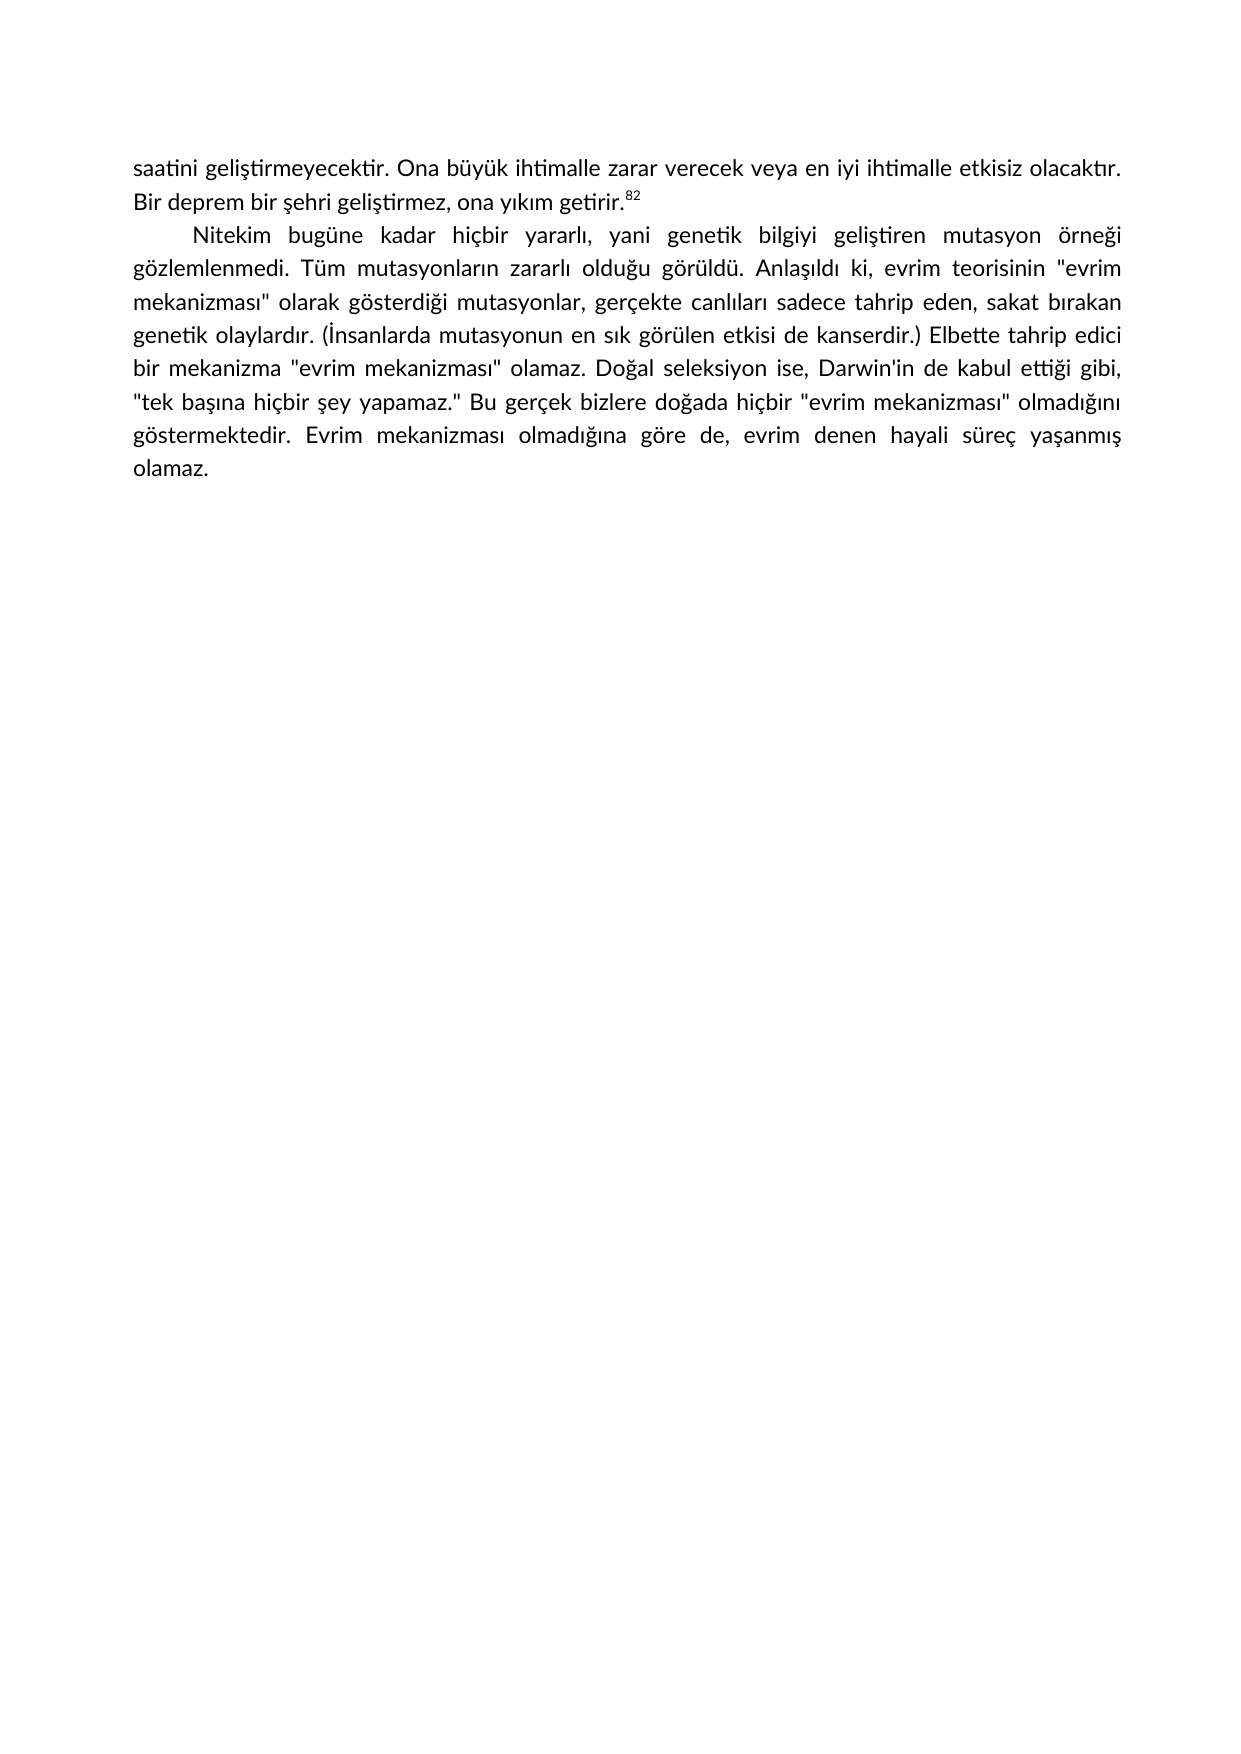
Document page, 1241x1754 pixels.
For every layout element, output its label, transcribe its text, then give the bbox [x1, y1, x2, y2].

text Nitekim bugüne kadar hiçbir yararlı, yani genetik bilgiyi geliştiren mutasyon örneği gözlemlenmedi. Tüm mutasyonların zararlı olduğu görüldü. Anlaşıldı ki, evrim teorisinin "evrim mekanizması" olarak gösterdiği mutasyonlar, gerçekte canlıları sadece tahrip eden, sakat bırakan genetik olaylardır. (İnsanlarda mutasyonun en sık görülen etkisi de kanserdir.) Elbette tahrip edici bir mekanizma "evrim mekanizması" olamaz. Doğal seleksiyon ise, Darwin'in de kabul ettiği gibi, "tek başına hiçbir şey yapamaz." Bu gerçek bizlere doğada hiçbir "evrim mekanizması" olmadığını göstermektedir. Evrim mekanizması olmadığına göre de, evrim denen hayali süreç yaşanmış olamaz. [133, 217, 1123, 483]
text saatini geliştirmeyecektir. Ona büyük ihtimalle zarar verecek veya en iyi ihtimalle etkisiz olacaktır. Bir deprem bir şehri geliştirmez, ona yıkım getirir.82 [133, 150, 1123, 217]
